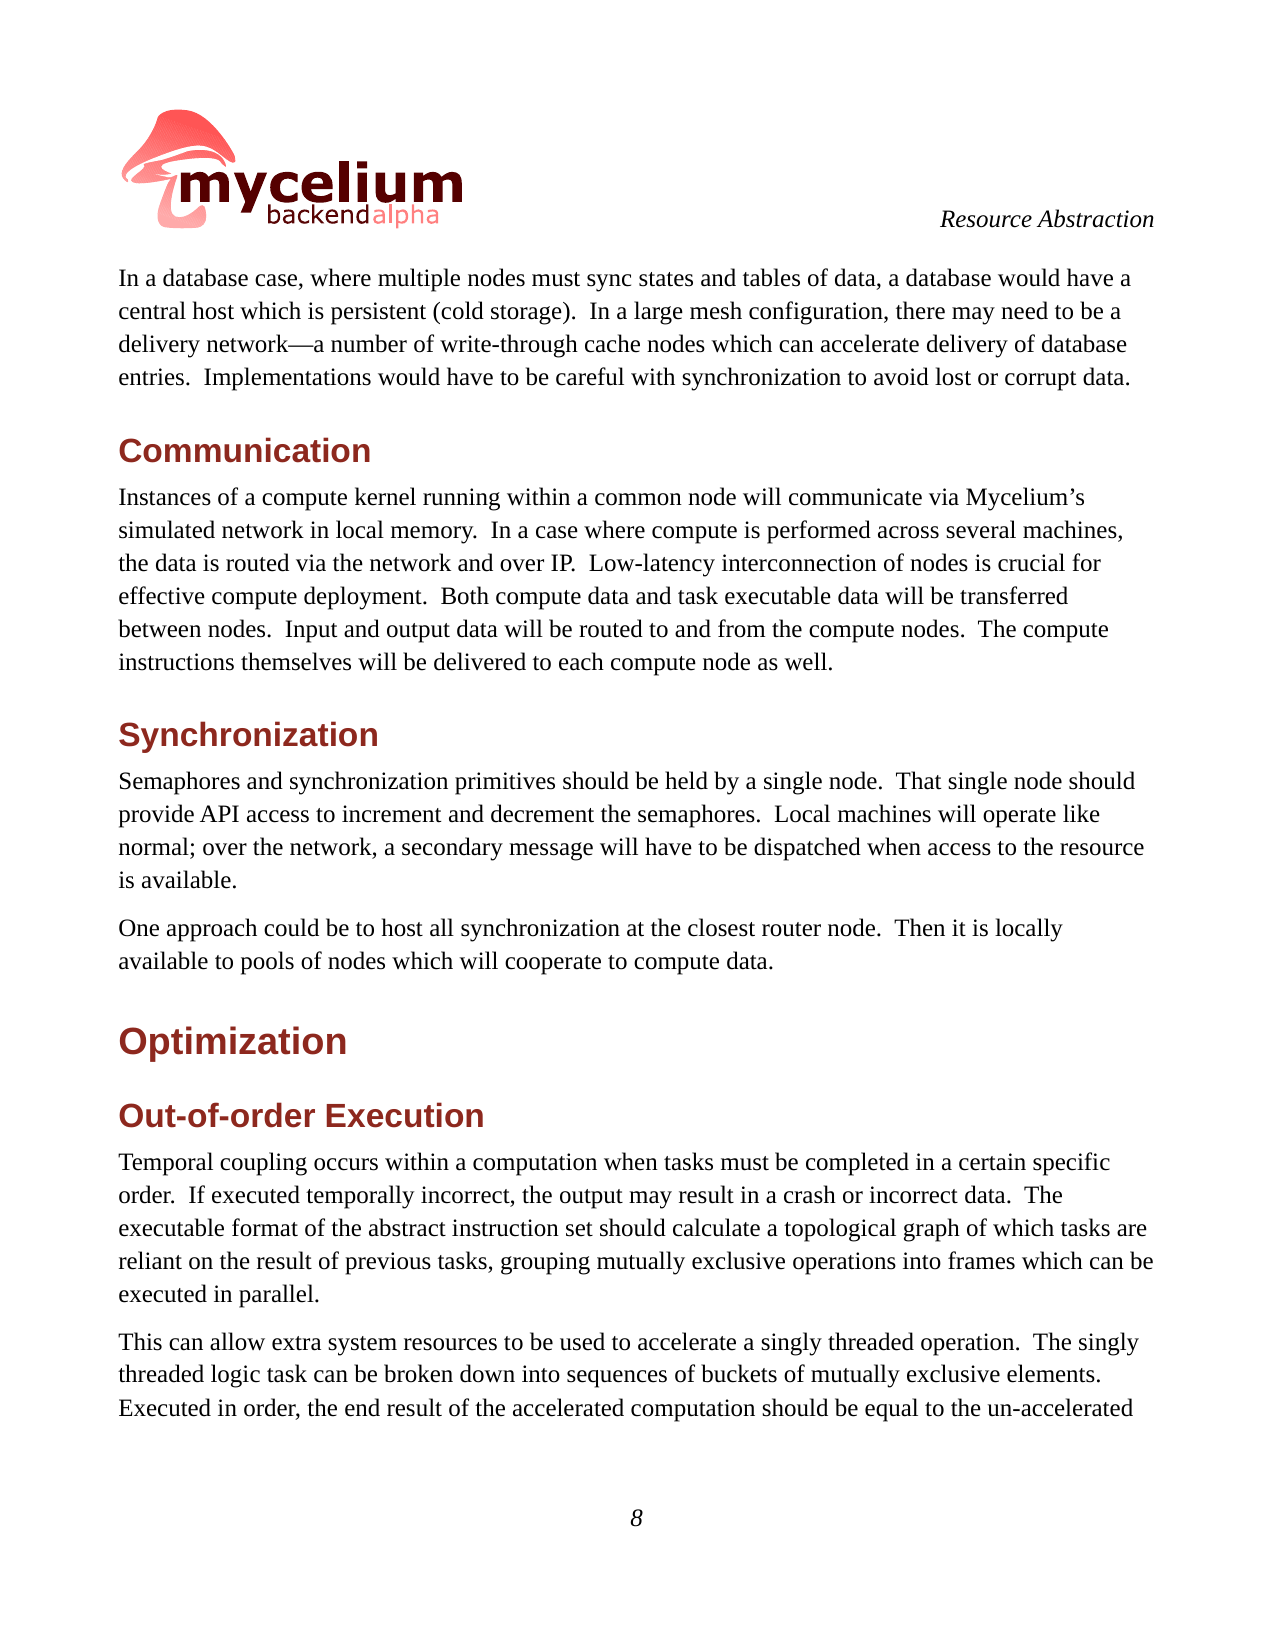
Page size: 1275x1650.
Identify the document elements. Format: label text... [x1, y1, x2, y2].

text In a database case, where multiple nodes must sync states and tables of data, a database would have a central host which is persistent (cold storage). In a large mesh configuration, there may need to be a delivery network—a number of write-through cache nodes which can accelerate delivery of database entries. Implementations would have to be careful with synchronization to avoid lost or corrupt data. [118, 263, 1157, 391]
text Temporal coupling occurs within a computation when tasks must be completed in a certain specific order. If executed temporally incorrect, the output may result in a crash or incorrect data. The executable format of the abstract instruction set should calculate a topological graph of which tasks are reliant on the result of previous tasks, grouping mutually exclusive operations into frames which can be executed in parallel. [118, 1147, 1157, 1308]
text One approach could be to host all synchronization at the closest router node. Then it is locally available to pools of nodes which will cooperate to compute data. [118, 913, 1157, 975]
subtitle Communication [118, 431, 1157, 469]
text This can allow extra system resources to be used to accelerate a singly threaded operation. The singly threaded logic task can be broken down into sequences of buckets of mutually exclusive elements. Executed in order, the end result of the accelerated computation should be equal to the un-accelerated [118, 1327, 1157, 1421]
text Semaphores and synchronization primitives should be held by a single node. That single node should provide API access to increment and decrement the semaphores. Local machines will operate like normal; over the network, a secondary message will have to be dispatched when access to the resource is available. [118, 766, 1157, 894]
text Instances of a compute kernel running within a common node will communicate via Mycelium’s simulated network in local memory. In a case where compute is performed across several machines, the data is routed via the network and over IP. Low-latency interconnection of nodes is crucial for effective compute deployment. Both compute data and task executable data will be transferred between nodes. Input and output data will be routed to and from the compute nodes. The compute instructions themselves will be delivered to each compute node as well. [118, 482, 1157, 676]
subtitle Synchronization [118, 715, 1157, 754]
subtitle Optimization [118, 1019, 1157, 1062]
subtitle Out-of-order Execution [118, 1096, 1157, 1134]
